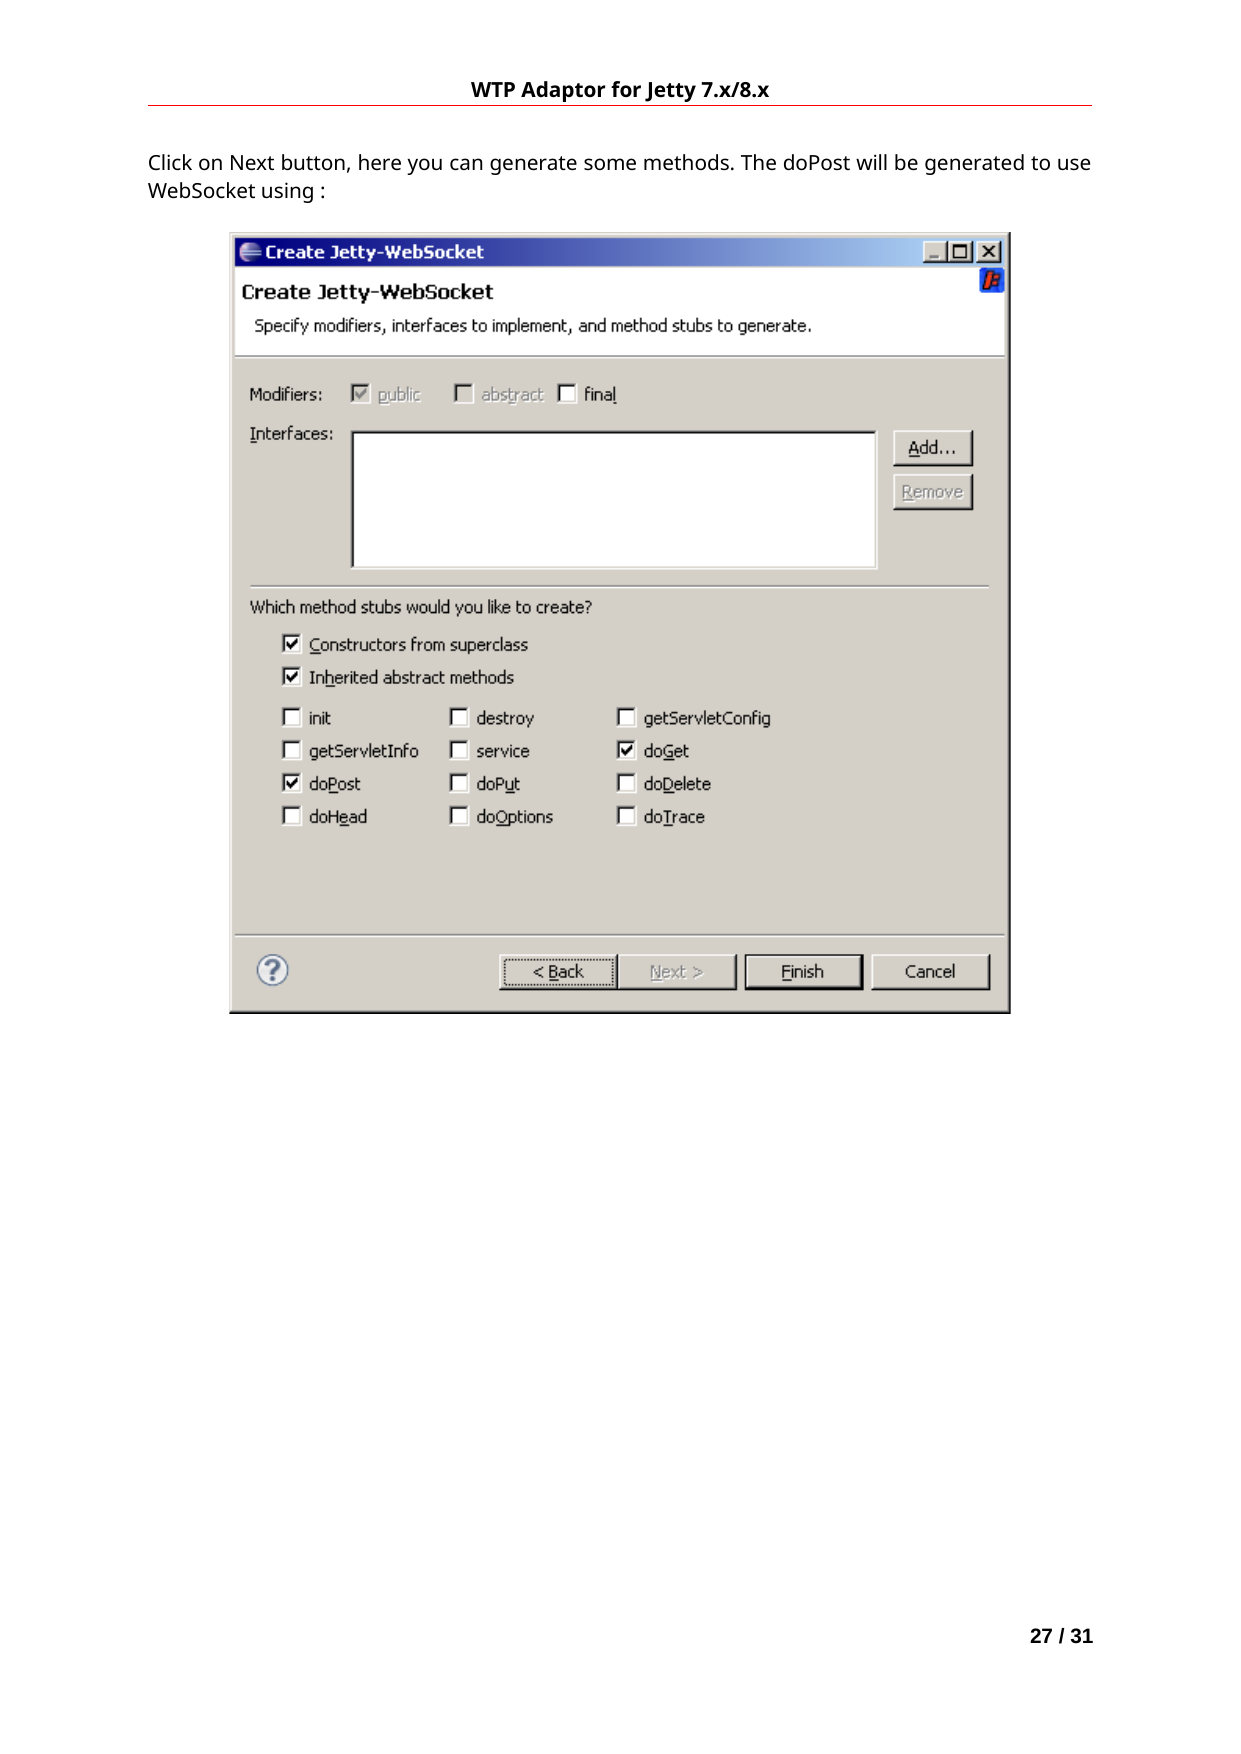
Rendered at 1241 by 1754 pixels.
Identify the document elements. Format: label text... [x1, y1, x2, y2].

picture [229, 232, 1011, 1014]
text Click on Next button, here you can generate some methods. The doPost will be generated to use WebSocket using : [148, 148, 1092, 204]
